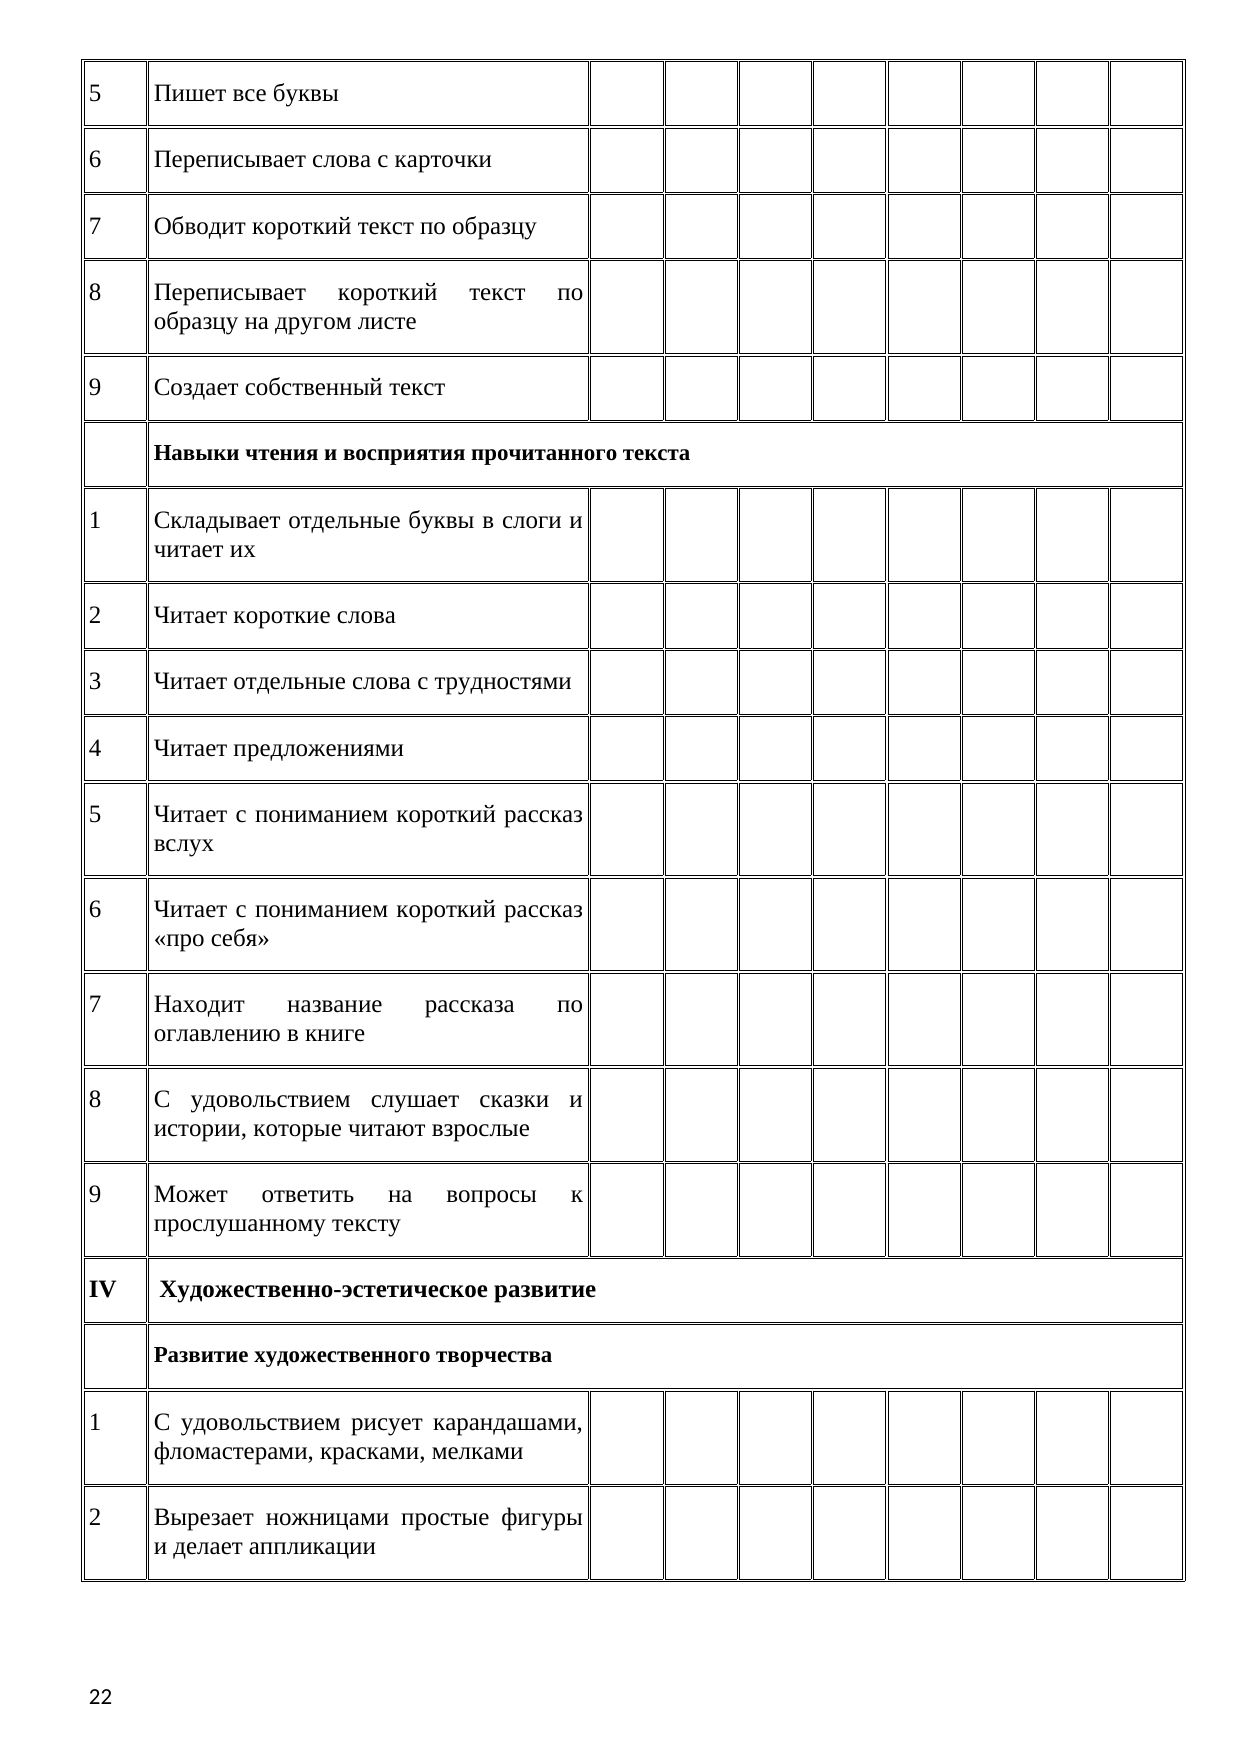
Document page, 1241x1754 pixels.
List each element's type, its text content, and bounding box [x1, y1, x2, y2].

table_cell [889, 1487, 960, 1578]
table_cell [1037, 1069, 1108, 1161]
table_cell 7 [85, 974, 146, 1065]
table_cell Обводит короткий текст по образцу [149, 195, 588, 258]
table_cell [889, 129, 960, 192]
table_cell Пишет все буквы [149, 62, 588, 125]
table_cell [1037, 717, 1108, 780]
table_cell [889, 62, 960, 125]
table_cell [666, 784, 737, 875]
table_cell [814, 357, 885, 419]
table_cell [740, 1392, 811, 1483]
table_cell [814, 261, 885, 353]
table_cell [1111, 129, 1182, 192]
table_cell [1111, 261, 1182, 353]
table_cell [889, 357, 960, 419]
table_cell 8 [85, 1069, 146, 1161]
table_cell Переписывает короткий текст по образцу на другом листе [149, 261, 588, 353]
table_cell [740, 651, 811, 714]
table_cell [591, 195, 663, 258]
table_cell [889, 879, 960, 970]
table_cell [889, 1164, 960, 1256]
table_cell С удовольствием рисует карандашами, фломастерами, красками, мелками [149, 1392, 588, 1483]
table_cell Художественно-эстетическое развитие [149, 1259, 1182, 1322]
table_cell [740, 717, 811, 780]
table_cell [814, 1069, 885, 1161]
table_cell [814, 974, 885, 1065]
table_cell [889, 195, 960, 258]
table_cell [740, 129, 811, 192]
table_cell [591, 261, 663, 353]
table_cell [666, 1069, 737, 1161]
table_cell Создает собственный текст [149, 357, 588, 419]
table_cell 2 [85, 1487, 146, 1578]
table_cell [591, 62, 663, 125]
table_cell [1037, 784, 1108, 875]
table_cell [963, 62, 1034, 125]
table_cell [1037, 62, 1108, 125]
table_cell Навыки чтения и восприятия прочитанного текста [149, 423, 1182, 486]
table_cell [963, 651, 1034, 714]
table_cell [666, 1392, 737, 1483]
table_cell [666, 717, 737, 780]
table_cell [591, 1392, 663, 1483]
table_cell [591, 489, 663, 581]
table_cell [1111, 879, 1182, 970]
table_cell [85, 423, 146, 486]
table_cell [814, 1487, 885, 1578]
table_cell [814, 879, 885, 970]
table_cell [814, 584, 885, 647]
table_cell 5 [85, 62, 146, 125]
table_cell [666, 1164, 737, 1256]
table_cell [740, 1164, 811, 1256]
table_cell [814, 489, 885, 581]
table_cell [1111, 1392, 1182, 1483]
table_cell [666, 357, 737, 419]
table_cell Читает предложениями [149, 717, 588, 780]
table_cell [591, 717, 663, 780]
table_cell [889, 717, 960, 780]
table_cell [1111, 195, 1182, 258]
table_cell [814, 1392, 885, 1483]
table_cell [963, 879, 1034, 970]
table_cell [591, 357, 663, 419]
table_cell [889, 261, 960, 353]
table_cell [963, 195, 1034, 258]
table_cell [1037, 584, 1108, 647]
table_cell 9 [85, 1164, 146, 1256]
table_cell 1 [85, 489, 146, 581]
table_cell Вырезает ножницами простые фигуры и делает аппликации [149, 1487, 588, 1578]
table_cell Складывает отдельные буквы в слоги и читает их [149, 489, 588, 581]
table_cell [1111, 1164, 1182, 1256]
table_cell [1037, 261, 1108, 353]
table_cell [814, 195, 885, 258]
table_cell [1037, 879, 1108, 970]
table_cell [963, 261, 1034, 353]
table_cell [1037, 357, 1108, 419]
table_cell [889, 489, 960, 581]
table_cell [740, 489, 811, 581]
table_cell [814, 651, 885, 714]
table_cell [591, 974, 663, 1065]
table_cell [591, 1069, 663, 1161]
table_cell Читает короткие слова [149, 584, 588, 647]
table_cell [1111, 584, 1182, 647]
table_cell [666, 974, 737, 1065]
table_cell [1037, 489, 1108, 581]
table_cell [740, 584, 811, 647]
table_cell [666, 1487, 737, 1578]
table_cell [963, 717, 1034, 780]
table_cell [1111, 489, 1182, 581]
table_cell 1 [85, 1392, 146, 1483]
table_cell [814, 62, 885, 125]
table_cell Может ответить на вопросы к прослушанному тексту [149, 1164, 588, 1256]
table_cell [591, 1487, 663, 1578]
table_cell 2 [85, 584, 146, 647]
table_cell [1111, 1487, 1182, 1578]
table_cell [591, 1164, 663, 1256]
table_cell 6 [85, 129, 146, 192]
table_cell [85, 1325, 146, 1388]
table_cell [889, 1392, 960, 1483]
table_cell 4 [85, 717, 146, 780]
table_cell [1111, 974, 1182, 1065]
table_cell [591, 584, 663, 647]
table_cell 5 [85, 784, 146, 875]
table_cell [1037, 195, 1108, 258]
table_cell [963, 1164, 1034, 1256]
table_cell [740, 62, 811, 125]
table_cell [666, 261, 737, 353]
table_cell [740, 879, 811, 970]
table_cell [740, 974, 811, 1065]
table_cell [889, 584, 960, 647]
table_cell [1111, 62, 1182, 125]
table_cell 3 [85, 651, 146, 714]
table_cell [740, 1069, 811, 1161]
table_cell Переписывает слова с карточки [149, 129, 588, 192]
table_cell [591, 784, 663, 875]
table_cell 9 [85, 357, 146, 419]
table_cell [889, 974, 960, 1065]
table_cell 6 [85, 879, 146, 970]
table_cell [963, 357, 1034, 419]
table_cell 7 [85, 195, 146, 258]
table_cell [963, 489, 1034, 581]
table_cell Читает отдельные слова с трудностями [149, 651, 588, 714]
table_cell [1037, 1392, 1108, 1483]
table_cell [963, 1069, 1034, 1161]
table_cell С удовольствием слушает сказки и истории, которые читают взрослые [149, 1069, 588, 1161]
table_cell [591, 879, 663, 970]
table_cell [740, 261, 811, 353]
table_cell [889, 784, 960, 875]
table_cell [1111, 1069, 1182, 1161]
table_cell [814, 129, 885, 192]
table_cell [1111, 784, 1182, 875]
table_cell [591, 651, 663, 714]
table_cell [666, 129, 737, 192]
table_cell [666, 62, 737, 125]
table_cell [666, 489, 737, 581]
table_cell [666, 651, 737, 714]
table_cell [1111, 357, 1182, 419]
table_cell [889, 1069, 960, 1161]
table_cell [591, 129, 663, 192]
table_cell 8 [85, 261, 146, 353]
table_cell [963, 129, 1034, 192]
table_cell [740, 784, 811, 875]
table_cell [814, 784, 885, 875]
table_cell IV [85, 1259, 146, 1322]
table_cell [666, 879, 737, 970]
table_cell Читает с пониманием короткий рассказ вслух [149, 784, 588, 875]
table_cell [666, 195, 737, 258]
table_cell [814, 1164, 885, 1256]
table_cell Находит название рассказа по оглавлению в книге [149, 974, 588, 1065]
table_cell [740, 195, 811, 258]
table_cell [740, 1487, 811, 1578]
table_cell Читает с пониманием короткий рассказ «про себя» [149, 879, 588, 970]
table_cell [1037, 651, 1108, 714]
table_cell [963, 974, 1034, 1065]
table_cell [1037, 129, 1108, 192]
table_cell [963, 1392, 1034, 1483]
table_cell [740, 357, 811, 419]
table_cell [963, 584, 1034, 647]
table_cell Развитие художественного творчества [149, 1325, 1182, 1388]
table_cell [963, 1487, 1034, 1578]
table_cell [1111, 717, 1182, 780]
table_cell [1037, 1487, 1108, 1578]
table_cell [1037, 1164, 1108, 1256]
table_cell [1037, 974, 1108, 1065]
table_cell [963, 784, 1034, 875]
table_cell [814, 717, 885, 780]
table_cell [1111, 651, 1182, 714]
table_cell [889, 651, 960, 714]
table_cell [666, 584, 737, 647]
